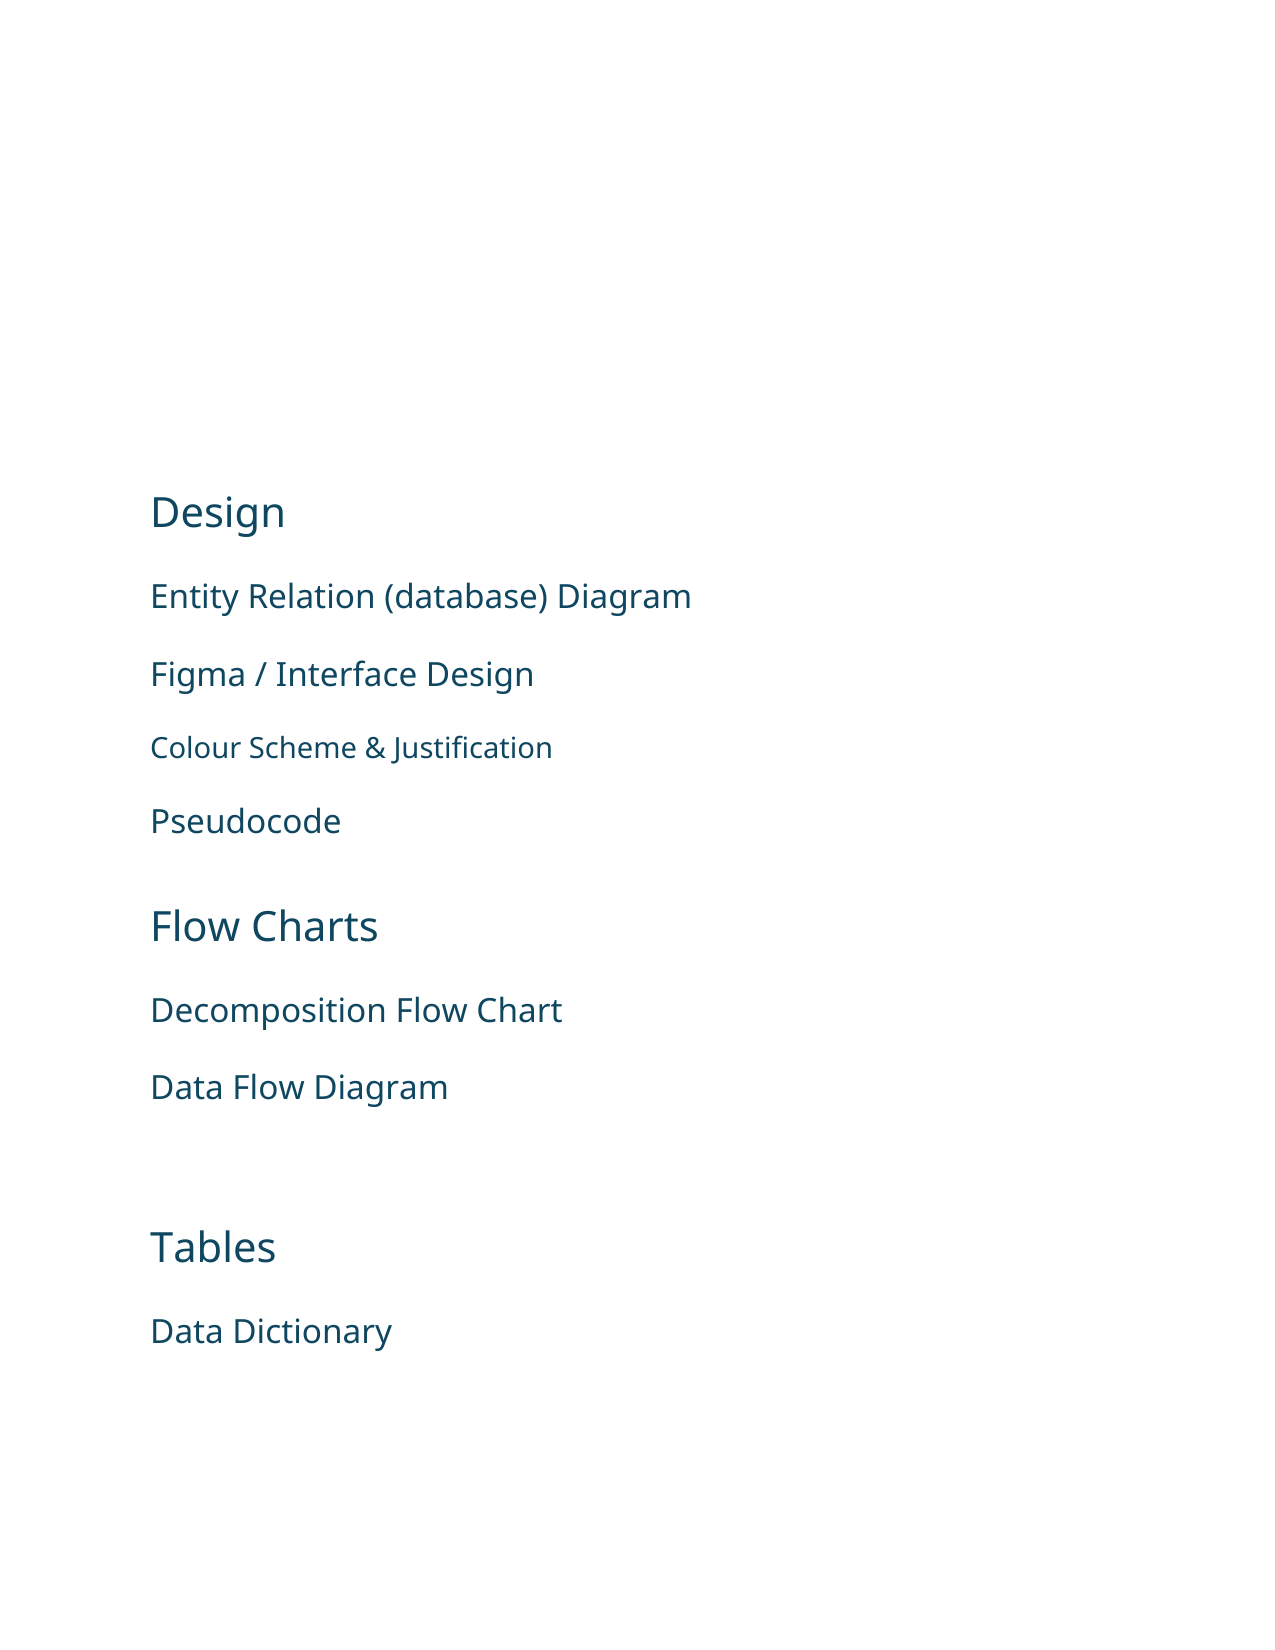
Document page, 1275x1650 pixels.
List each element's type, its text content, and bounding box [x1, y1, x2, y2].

subtitle Pseudocode [150, 798, 1125, 844]
subtitle Tables [150, 1218, 1125, 1274]
subtitle Entity Relation (database) Diagram [150, 573, 1125, 619]
subtitle Data Flow Diagram [150, 1064, 1125, 1109]
subtitle Figma / Interface Design [150, 651, 1125, 696]
subtitle Design [150, 483, 1125, 540]
subtitle Flow Charts [150, 896, 1125, 953]
subtitle Colour Scheme & Justification [150, 728, 1125, 767]
subtitle Decomposition Flow Chart [150, 987, 1125, 1032]
subtitle Data Dictionary [150, 1308, 1125, 1353]
